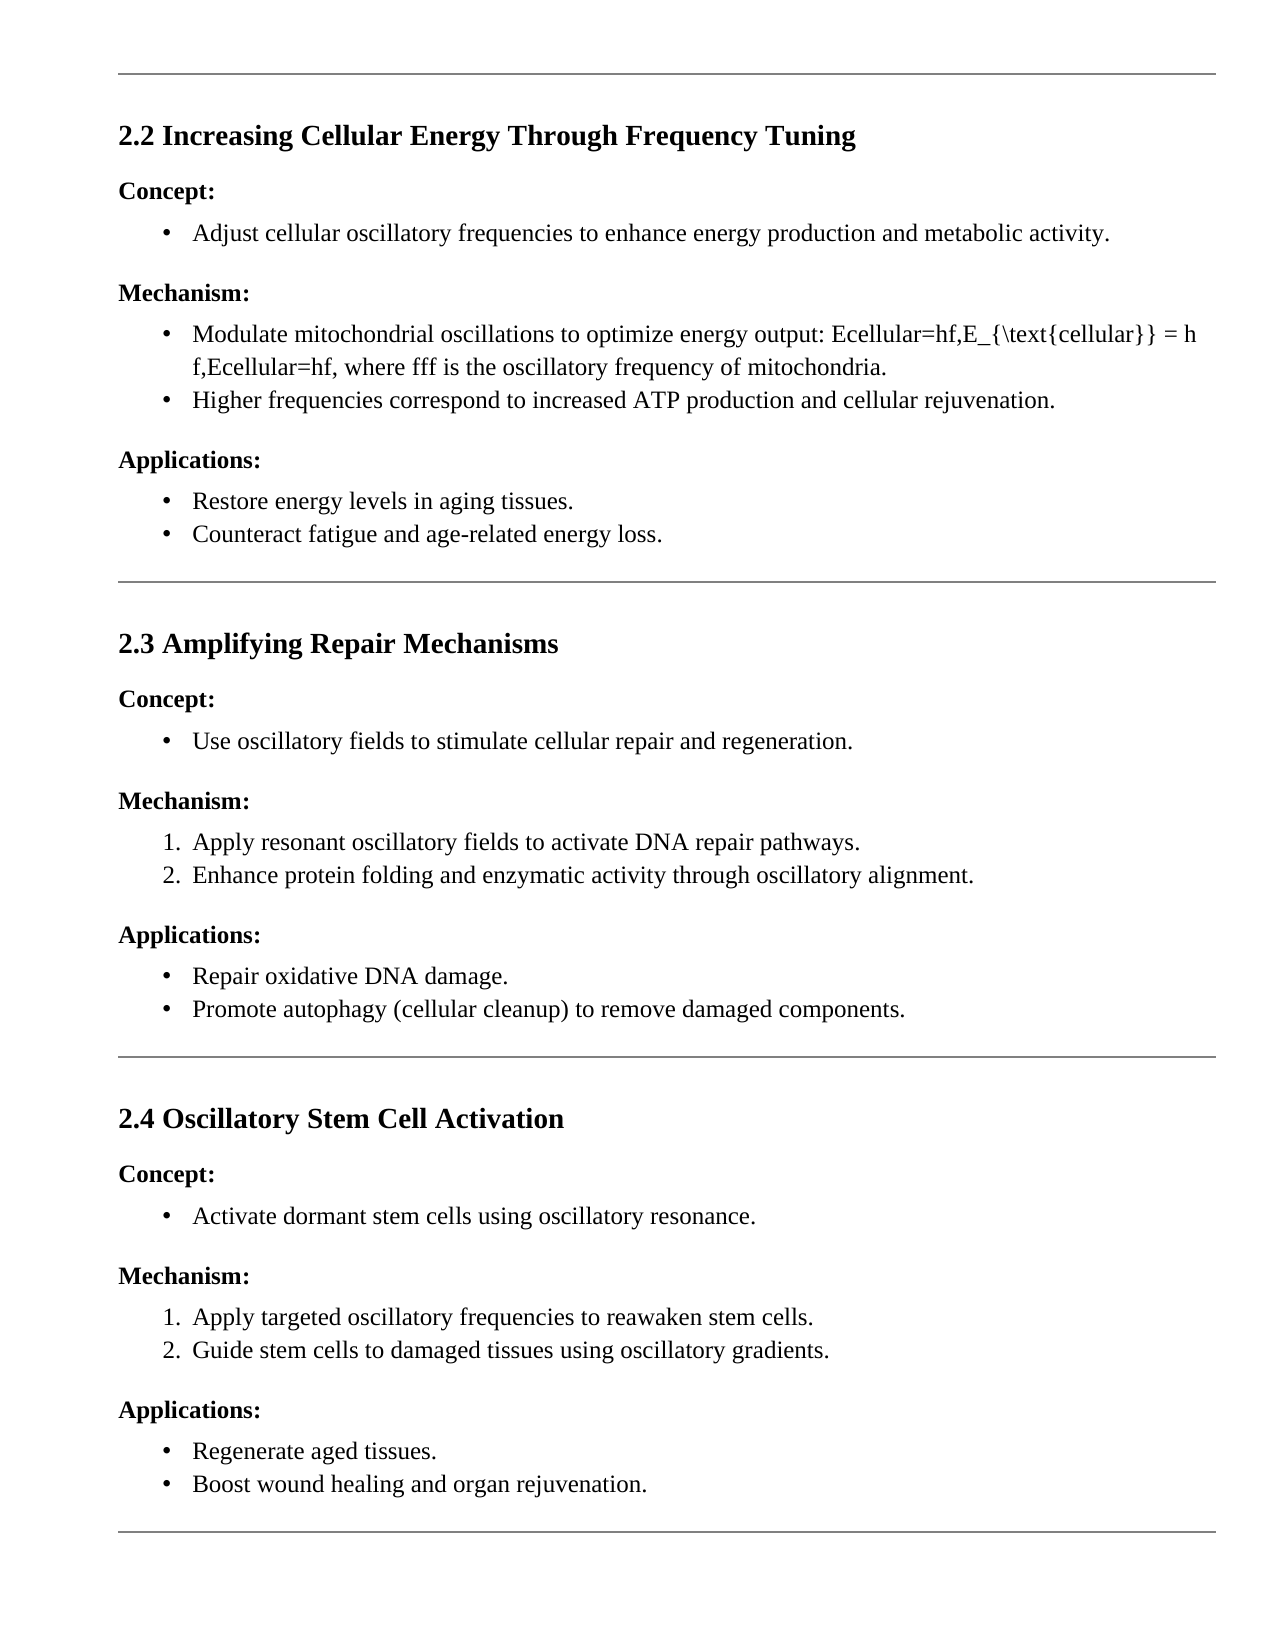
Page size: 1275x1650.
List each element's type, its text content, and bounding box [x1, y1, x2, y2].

list Guide stem cells to damaged tissues using oscillatory gradients. [162, 1335, 1216, 1364]
subtitle 2.3 Amplifying Repair Mechanisms [118, 626, 1216, 659]
list Promote autophagy (cellular cleanup) to remove damaged components. [162, 994, 1216, 1023]
list Repair oxidative DNA damage. [162, 961, 1216, 990]
list Activate dormant stem cells using oscillatory resonance. [162, 1201, 1216, 1229]
list Higher frequencies correspond to increased ATP production and cellular rejuvenation. [162, 385, 1216, 414]
subtitle Mechanism: [118, 1261, 1216, 1289]
subtitle Applications: [118, 1395, 1216, 1424]
list Regenerate aged tissues. [162, 1436, 1216, 1465]
subtitle 2.2 Increasing Cellular Energy Through Frequency Tuning [118, 118, 1216, 151]
list Use oscillatory fields to stimulate cellular repair and regeneration. [162, 726, 1216, 754]
list Counteract fatigue and age-related energy loss. [162, 519, 1216, 548]
subtitle Concept: [118, 1159, 1216, 1188]
list Modulate mitochondrial oscillations to optimize energy output: Ecellular=hf,E_{\text{cellular}} = h f,Ecellular​=hf, where fff is the oscillatory frequency of mitochondria. [162, 319, 1216, 381]
list Apply resonant oscillatory fields to activate DNA repair pathways. [162, 827, 1216, 856]
list Boost wound healing and organ rejuvenation. [162, 1469, 1216, 1498]
list Enhance protein folding and enzymatic activity through oscillatory alignment. [162, 860, 1216, 889]
subtitle Mechanism: [118, 786, 1216, 814]
subtitle 2.4 Oscillatory Stem Cell Activation [118, 1101, 1216, 1134]
list Restore energy levels in aging tissues. [162, 486, 1216, 515]
subtitle Applications: [118, 920, 1216, 949]
subtitle Applications: [118, 445, 1216, 474]
list Adjust cellular oscillatory frequencies to enhance energy production and metabolic activity. [162, 218, 1216, 246]
subtitle Concept: [118, 684, 1216, 713]
subtitle Mechanism: [118, 278, 1216, 307]
subtitle Concept: [118, 176, 1216, 205]
list Apply targeted oscillatory frequencies to reawaken stem cells. [162, 1302, 1216, 1331]
